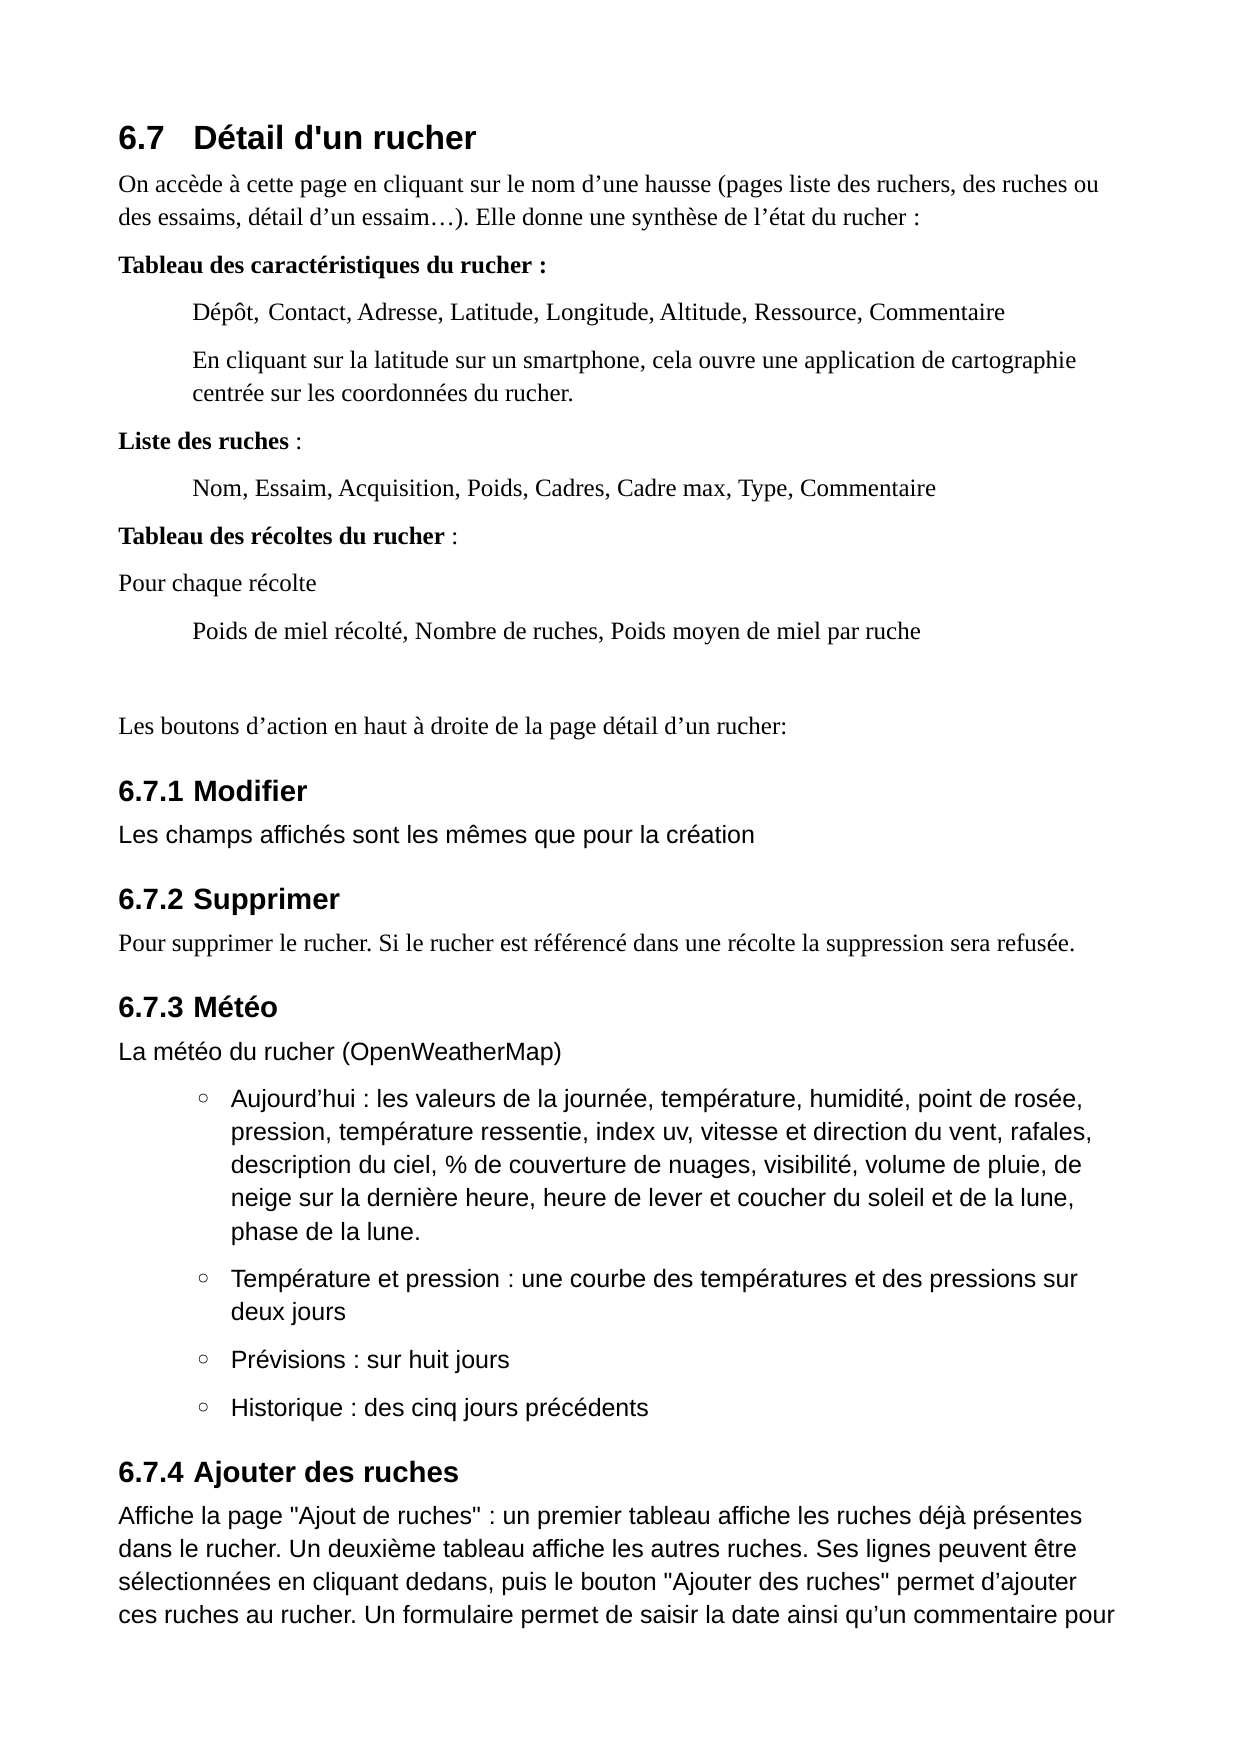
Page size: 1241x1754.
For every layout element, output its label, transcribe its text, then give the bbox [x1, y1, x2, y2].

subtitle Supprimer [118, 882, 1122, 916]
text Les boutons d’action en haut à droite de la page détail d’un rucher: [118, 711, 1122, 740]
text Liste des ruches : [118, 426, 1122, 454]
text Tableau des récoltes du rucher : [118, 521, 1122, 550]
text Dépôt, Contact, Adresse, Latitude, Longitude, Altitude, Ressource, Commentaire [192, 297, 1122, 326]
text La météo du rucher (OpenWeatherMap) [118, 1037, 1122, 1065]
list Prévisions : sur huit jours [193, 1345, 1122, 1374]
text On accède à cette page en cliquant sur le nom d’une hausse (pages liste des ruchers, des ruches ou des essaims, détail d’un essaim…). Elle donne une synthèse de l’état du rucher : [118, 169, 1122, 231]
list Historique : des cinq jours précédents [193, 1392, 1122, 1421]
text Nom, Essaim, Acquisition, Poids, Cadres, Cadre max, Type, Commentaire [192, 473, 1122, 502]
subtitle Météo [118, 990, 1122, 1024]
text Tableau des caractéristiques du rucher : [118, 250, 1122, 279]
subtitle Ajouter des ruches [118, 1455, 1122, 1488]
text En cliquant sur la latitude sur un smartphone, cela ouvre une application de cartographie centrée sur les coordonnées du rucher. [192, 345, 1122, 407]
text Pour chaque récolte [118, 568, 1122, 597]
text Pour supprimer le rucher. Si le rucher est référencé dans une récolte la suppression sera refusée. [118, 928, 1122, 957]
list Aujourd’hui : les valeurs de la journée, température, humidité, point de rosée, pression, température ressentie, index uv, vitesse et direction du vent, rafales, description du ciel, % de couverture de nuages, visibilité, volume de pluie, de neige sur la dernière heure, heure de lever et coucher du soleil et de la lune, phase de la lune. [193, 1084, 1122, 1245]
text Poids de miel récolté, Nombre de ruches, Poids moyen de miel par ruche [192, 616, 1122, 645]
text Affiche la page "Ajout de ruches" : un premier tableau affiche les ruches déjà présentes dans le rucher. Un deuxième tableau affiche les autres ruches. Ses lignes peuvent être sélectionnées en cliquant dedans, puis le bouton "Ajouter des ruches" permet d’ajouter ces ruches au rucher. Un formulaire permet de saisir la date ainsi qu’un commentaire pour [118, 1501, 1122, 1629]
subtitle Modifier [118, 773, 1122, 807]
subtitle Détail d'un rucher [118, 118, 1122, 157]
text Les champs affichés sont les mêmes que pour la création [118, 820, 1122, 848]
list Température et pression : une courbe des températures et des pressions sur deux jours [193, 1264, 1122, 1326]
